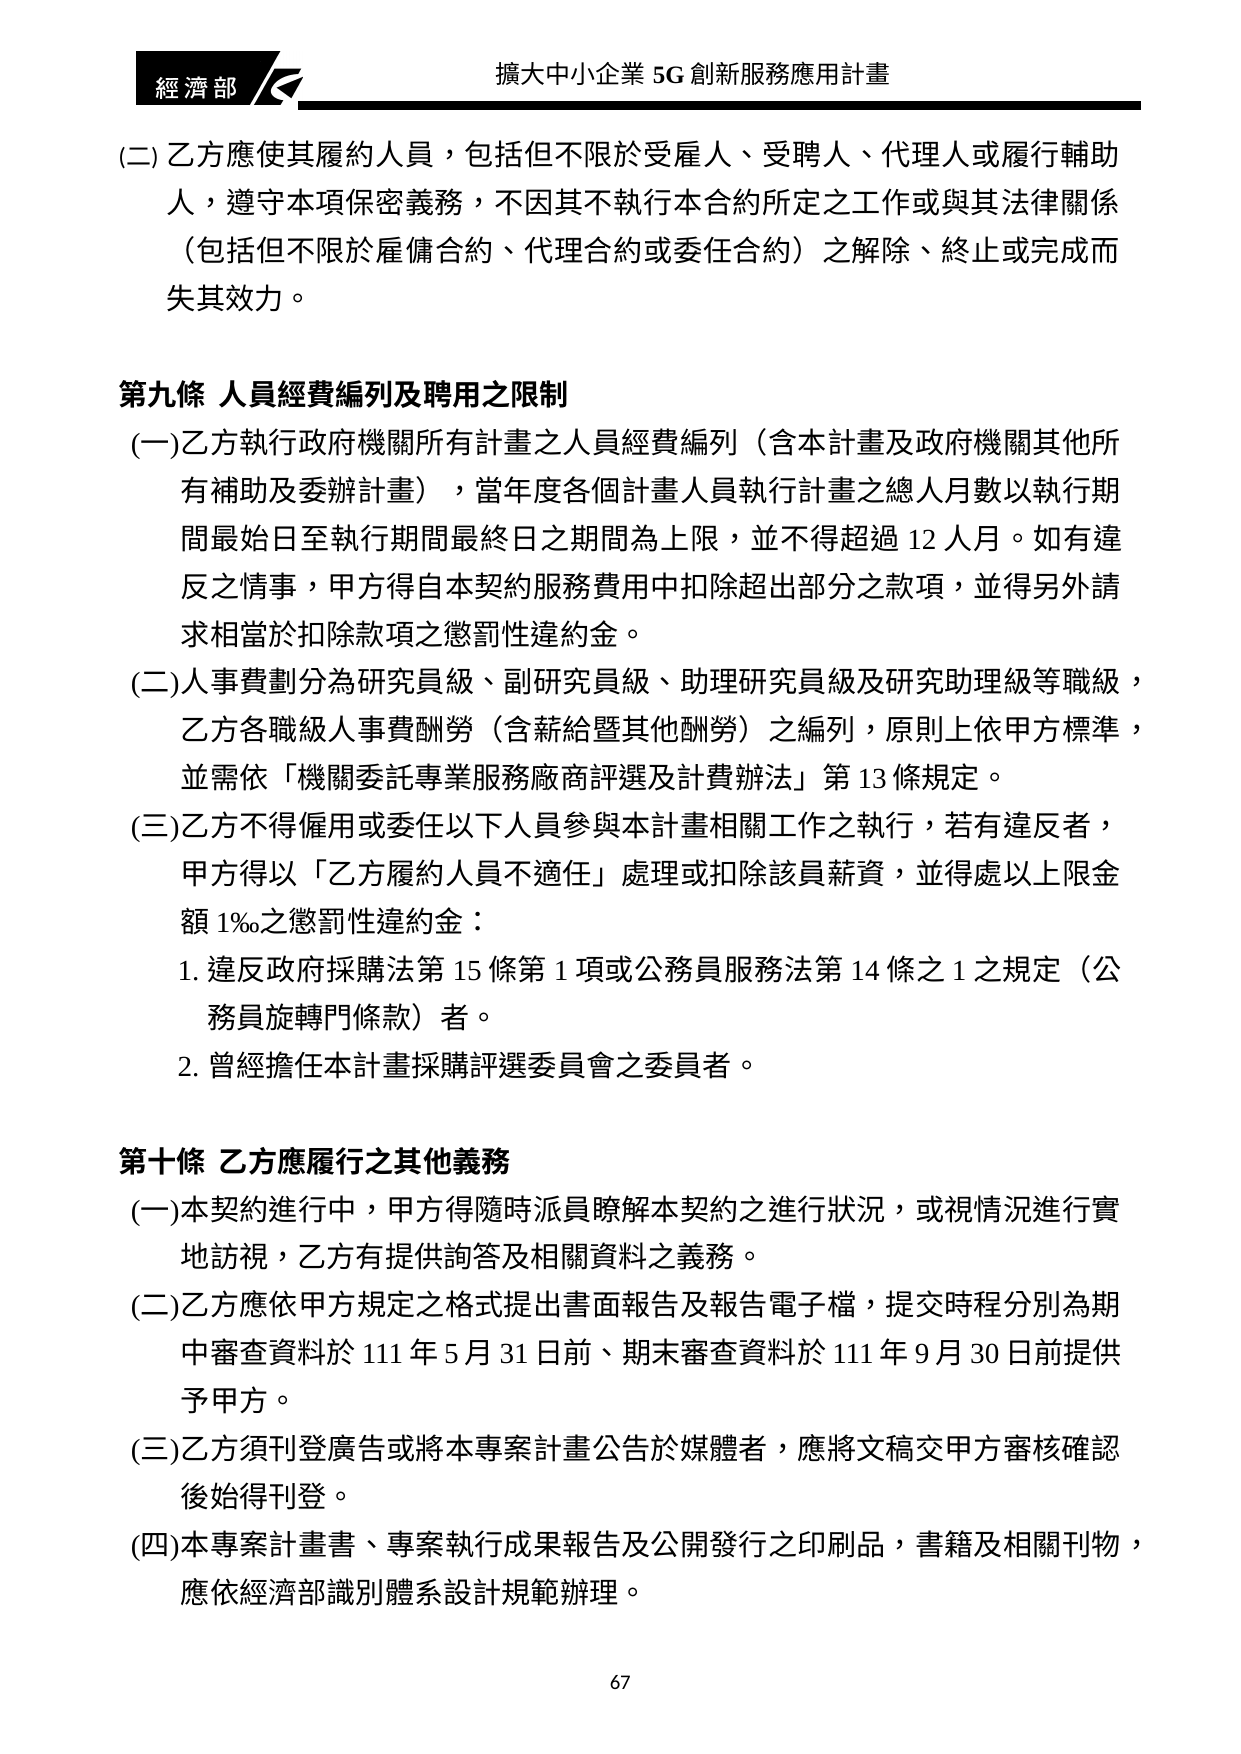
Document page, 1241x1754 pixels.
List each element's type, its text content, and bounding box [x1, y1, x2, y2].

list 乙方須刊登廣告或將本專案計畫公告於媒體者，應將文稿交甲方審核確認後始得刊登。 [131, 1421, 1122, 1517]
list 乙方不得僱用或委任以下人員參與本計畫相關工作之執行，若有違反者，甲方得以「乙方履約人員不適任」處理或扣除該員薪資，並得處以上限金額1‰之懲罰性違約金： [131, 798, 1122, 942]
list 本專案計畫書、專案執行成果報告及公開發行之印刷品，書籍及相關刊物，應依經濟部識別體系設計規範辦理。 [131, 1517, 1122, 1613]
list 違反政府採購法第15條第1項或公務員服務法第14條之1之規定（公務員旋轉門條款）者。 [177, 942, 1122, 1038]
picture [136, 51, 303, 105]
list 乙方應使其履約人員，包括但不限於受雇人、受聘人、代理人或履行輔助人，遵守本項保密義務，不因其不執行本合約所定之工作或與其法律關係（包括但不限於雇傭合約、代理合約或委任合約）之解除、終止或完成而失其效力。 [118, 127, 1122, 319]
list 曾經擔任本計畫採購評選委員會之委員者。 [177, 1038, 1122, 1086]
text 第十條 乙方應履行之其他義務 [118, 1134, 1122, 1182]
list 人事費劃分為研究員級、副研究員級、助理研究員級及研究助理級等職級，乙方各職級人事費酬勞（含薪給暨其他酬勞）之編列，原則上依甲方標準，並需依「機關委託專業服務廠商評選及計費辦法」第13條規定。 [131, 654, 1122, 798]
list 本契約進行中，甲方得隨時派員瞭解本契約之進行狀況，或視情況進行實地訪視，乙方有提供詢答及相關資料之義務。 [131, 1182, 1122, 1277]
list 乙方執行政府機關所有計畫之人員經費編列（含本計畫及政府機關其他所有補助及委辦計畫），當年度各個計畫人員執行計畫之總人月數以執行期間最始日至執行期間最終日之期間為上限，並不得超過12人月。如有違反之情事，甲方得自本契約服務費用中扣除超出部分之款項，並得另外請求相當於扣除款項之懲罰性違約金。 [131, 415, 1122, 654]
list 乙方應依甲方規定之格式提出書面報告及報告電子檔，提交時程分別為期中審查資料於111年5月31日前、期末審查資料於111年9月30日前提供予甲方。 [131, 1277, 1122, 1421]
text 第九條 人員經費編列及聘用之限制 [118, 367, 1122, 415]
